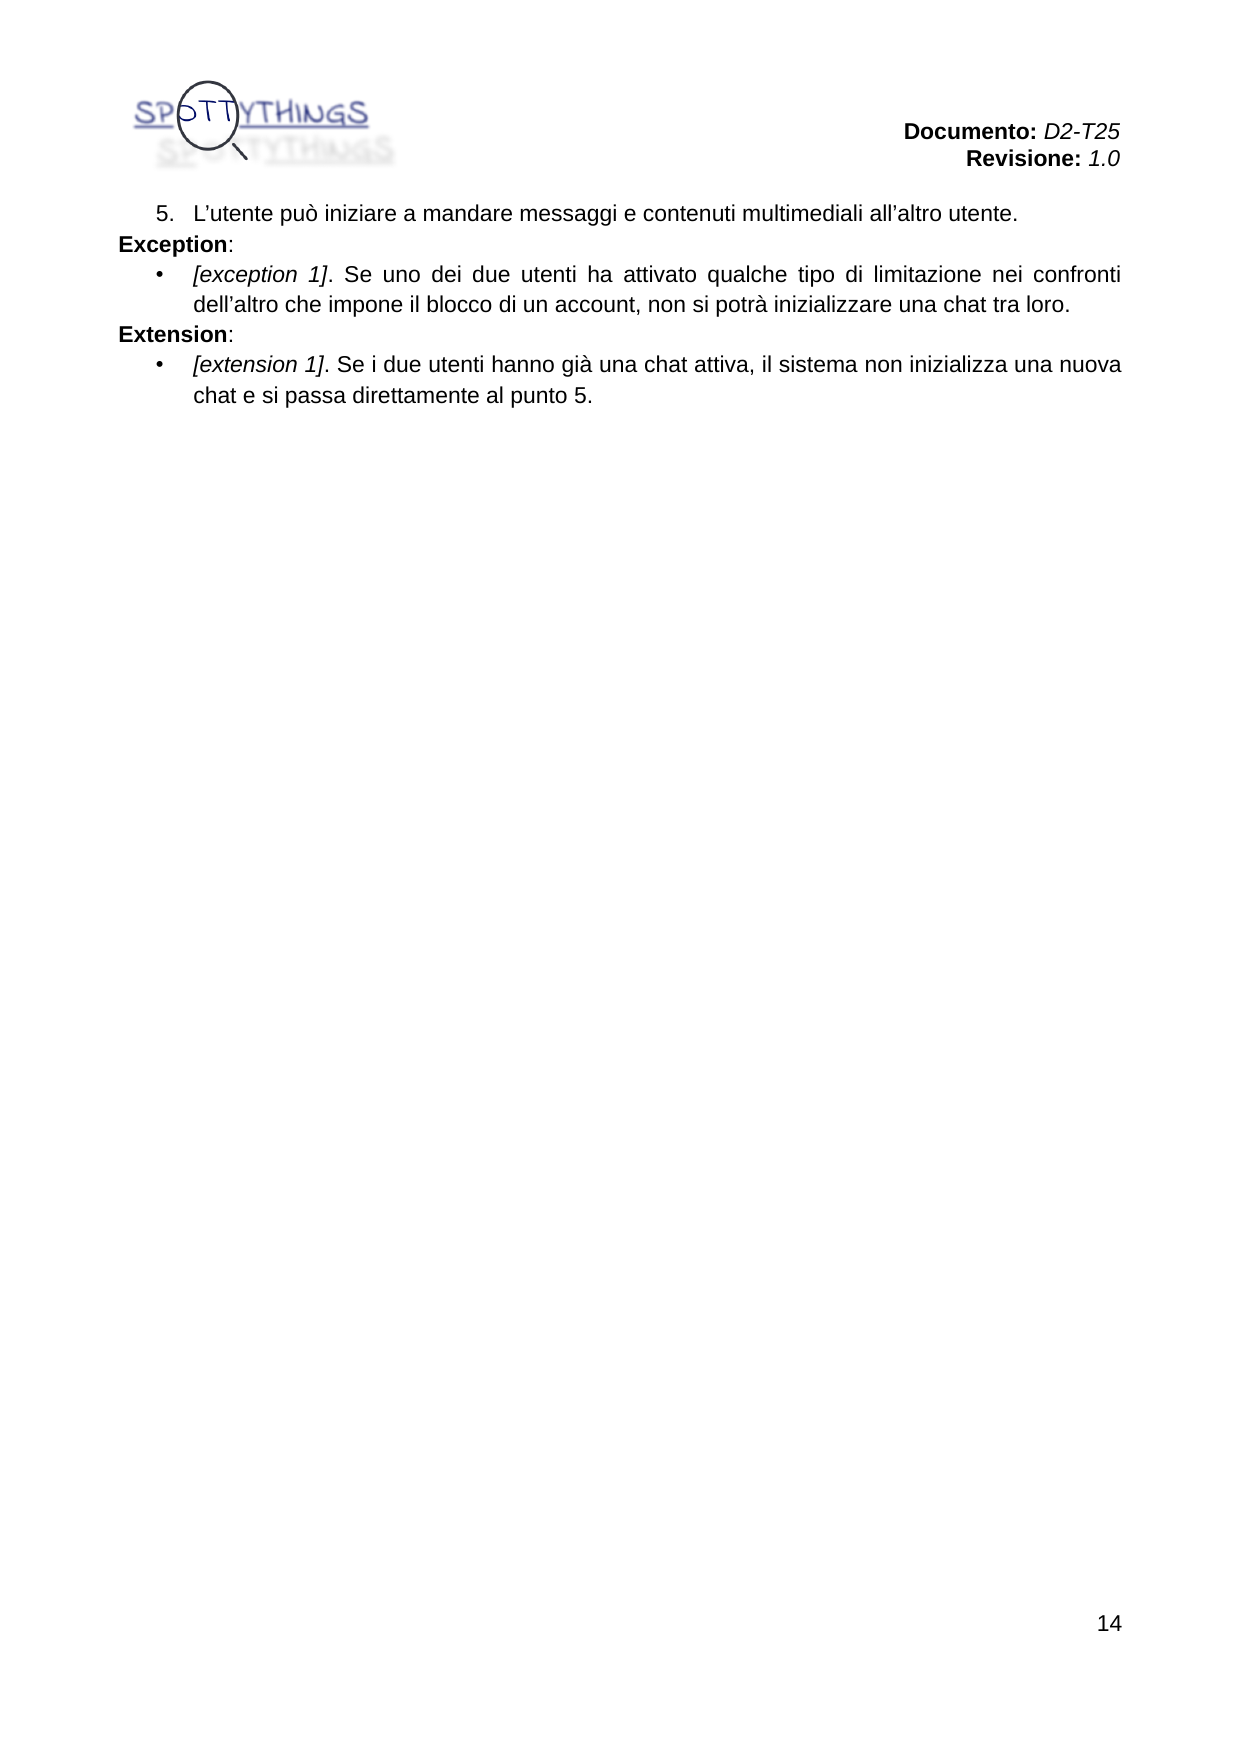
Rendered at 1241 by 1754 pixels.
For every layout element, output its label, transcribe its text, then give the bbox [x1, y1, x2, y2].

list [extension 1]. Se i due utenti hanno già una chat attiva, il sistema non inizializza una nuova chat e si passa direttamente al punto 5. [156, 351, 1122, 408]
list [exception 1]. Se uno dei due utenti ha attivato qualche tipo di limitazione nei confronti dell’altro che impone il blocco di un account, non si potrà inizializzare una chat tra loro. [156, 261, 1122, 317]
list L’utente può iniziare a mandare messaggi e contenuti multimediali all’altro utente. [156, 200, 1122, 227]
text Extension: [118, 321, 1122, 347]
picture [123, 73, 399, 187]
text Exception: [118, 231, 1122, 257]
